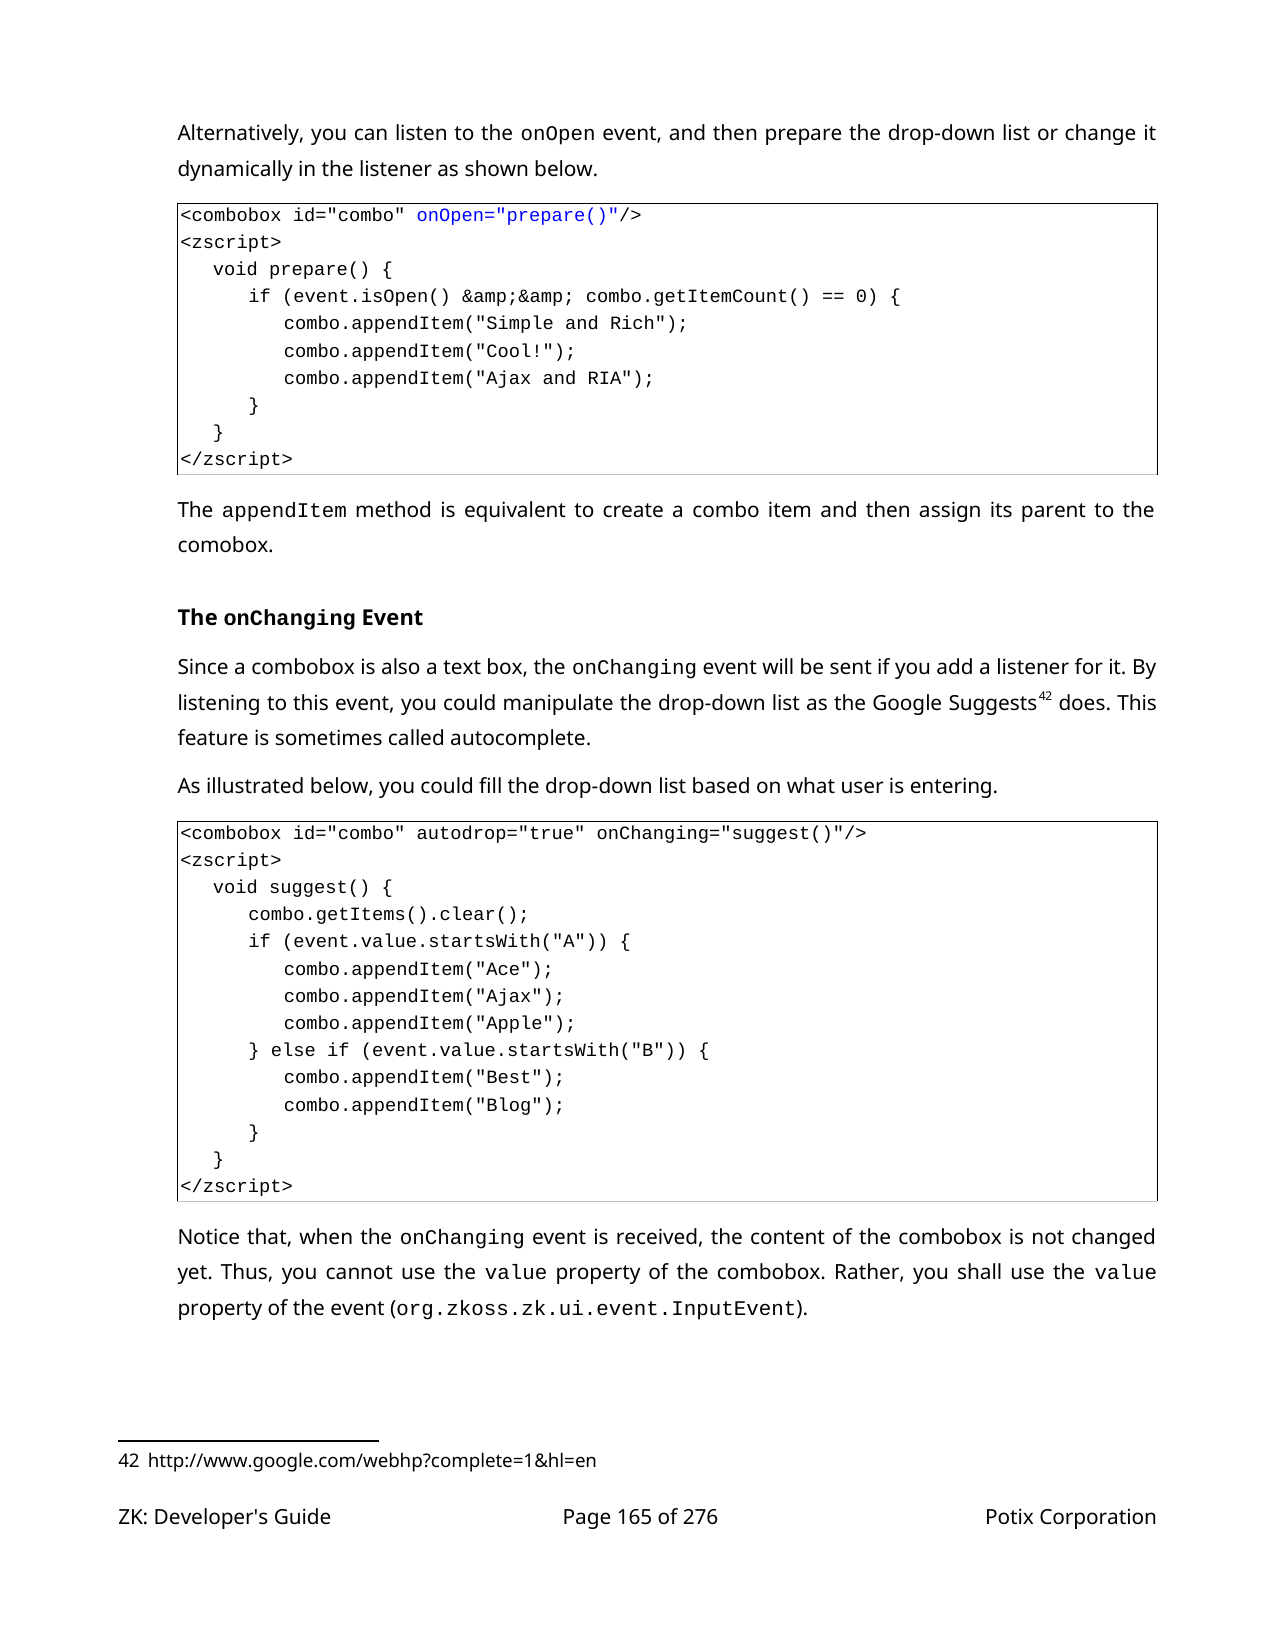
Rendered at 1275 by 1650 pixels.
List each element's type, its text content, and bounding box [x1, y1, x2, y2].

text if (event.value.startsWith("A")) { [178, 929, 1157, 953]
text The appendItem method is equivalent to create a combo item and then assign its parent to the comobox. [177, 495, 1157, 559]
text } [178, 393, 1157, 417]
text Notice that, when the onChanging event is received, the content of the combobox is not changed yet. Thus, you cannot use the value property of the combobox. Rather, you shall use the value property of the event (org.zkoss.zk.ui.event.InputEvent). [177, 1222, 1157, 1321]
text combo.appendItem("Simple and Rich"); [178, 311, 1157, 336]
text void prepare() { [178, 257, 1157, 281]
text combo.appendItem("Ace"); [178, 956, 1157, 981]
text <combobox id="combo" onOpen="prepare()"/> [178, 204, 1157, 227]
text <zscript> [178, 848, 1157, 872]
subtitle The onChanging Event [177, 601, 1157, 631]
text http://www.google.com/webhp?complete=1&hl=en [118, 1447, 1157, 1473]
text } [178, 420, 1157, 444]
text } else if (event.value.startsWith("B")) { [178, 1038, 1157, 1062]
text <zscript> [178, 230, 1157, 254]
text } [178, 1147, 1157, 1171]
text combo.getItems().clear(); [178, 902, 1157, 926]
text <combobox id="combo" autodrop="true" onChanging="suggest()"/> [178, 822, 1157, 845]
text </zscript> [178, 447, 1157, 474]
text As illustrated below, you could fill the drop-down list based on what user is entering. [177, 772, 1157, 800]
text </zscript> [178, 1174, 1157, 1201]
text Alternatively, you can listen to the onOpen event, and then prepare the drop-down list or change it dynamically in the listener as shown below. [177, 118, 1157, 182]
text Since a combobox is also a text box, the onChanging event will be sent if you add a listener for it. By listening to this event, you could manipulate the drop-down list as the Google Suggests does. This feature is sometimes called autocomplete. [177, 652, 1157, 751]
text void suggest() { [178, 875, 1157, 899]
text combo.appendItem("Ajax"); [178, 984, 1157, 1008]
text combo.appendItem("Blog"); [178, 1092, 1157, 1117]
text combo.appendItem("Apple"); [178, 1011, 1157, 1035]
text } [178, 1119, 1157, 1144]
text combo.appendItem("Ajax and RIA"); [178, 366, 1157, 390]
text if (event.isOpen() &amp;&amp; combo.getItemCount() == 0) { [178, 284, 1157, 308]
text combo.appendItem("Cool!"); [178, 338, 1157, 363]
text combo.appendItem("Best"); [178, 1065, 1157, 1089]
